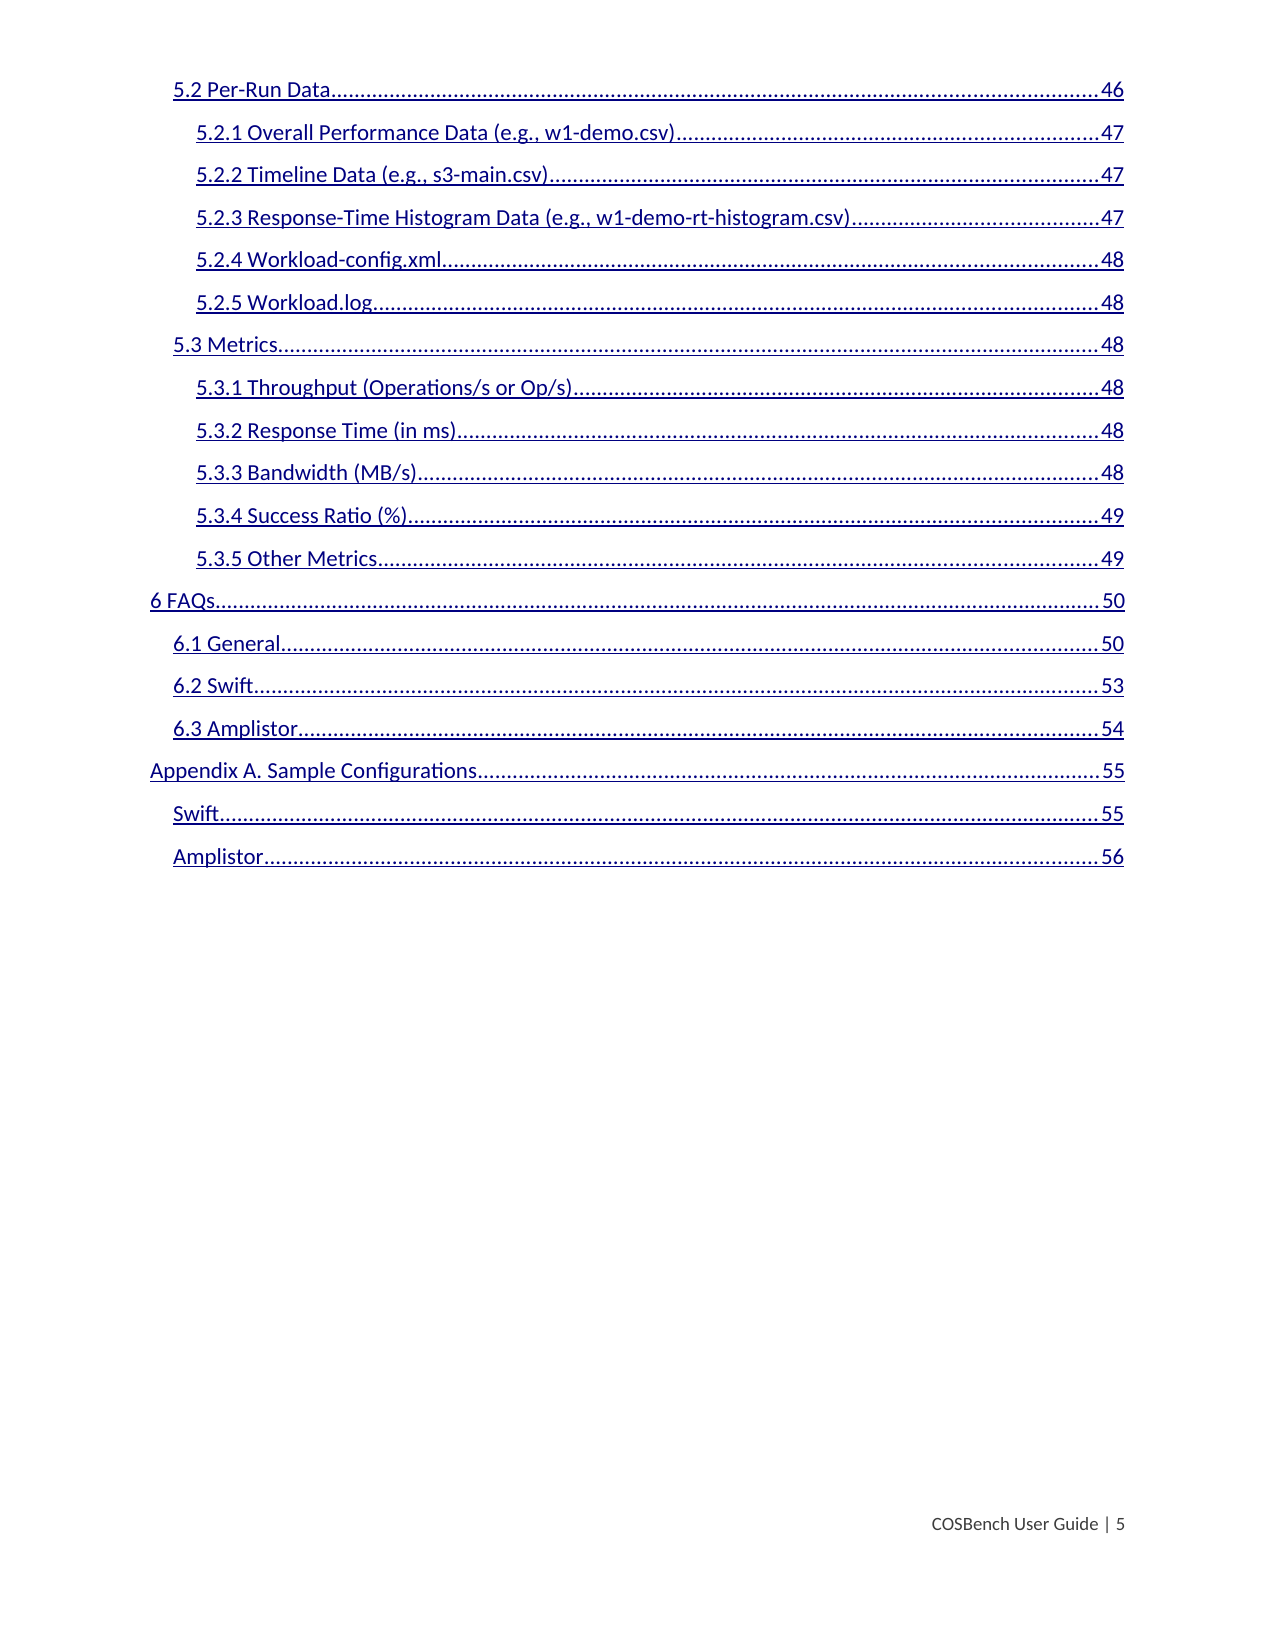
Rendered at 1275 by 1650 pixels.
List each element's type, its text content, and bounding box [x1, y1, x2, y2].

text 6.2 Swift 53 [173, 671, 1125, 699]
text Appendix A. Sample Configurations 55 [150, 757, 1125, 781]
text 5.3.4 Success Ratio (%) 49 [196, 501, 1125, 529]
text 5.2.5 Workload.log 48 [196, 288, 1125, 316]
text 5.2.4 Workload-config.xml 48 [196, 245, 1125, 273]
text 5.3.3 Bandwidth (MB/s) 48 [196, 458, 1125, 486]
text 5.3.1 Throughput (Operations/s or Op/s) 48 [196, 373, 1125, 401]
text 5.2.3 Response-Time Histogram Data (e.g., w1-demo-rt-histogram.csv) 47 [196, 203, 1125, 231]
text 5.3 Metrics 48 [173, 331, 1125, 359]
text 5.2 Per-Run Data 46 [173, 75, 1125, 103]
text 6.3 Amplistor 54 [173, 714, 1125, 742]
text 5.3.5 Other Metrics 49 [196, 544, 1125, 572]
text 6 FAQs 50 [150, 586, 1125, 610]
text Amplistor 56 [173, 842, 1125, 870]
text 6.1 General 50 [173, 629, 1125, 657]
text 5.3.2 Response Time (in ms) 48 [196, 416, 1125, 444]
text 5.2.2 Timeline Data (e.g., s3-main.csv) 47 [196, 160, 1125, 188]
text 5.2.1 Overall Performance Data (e.g., w1-demo.csv) 47 [196, 118, 1125, 146]
text Swift 55 [173, 799, 1125, 827]
